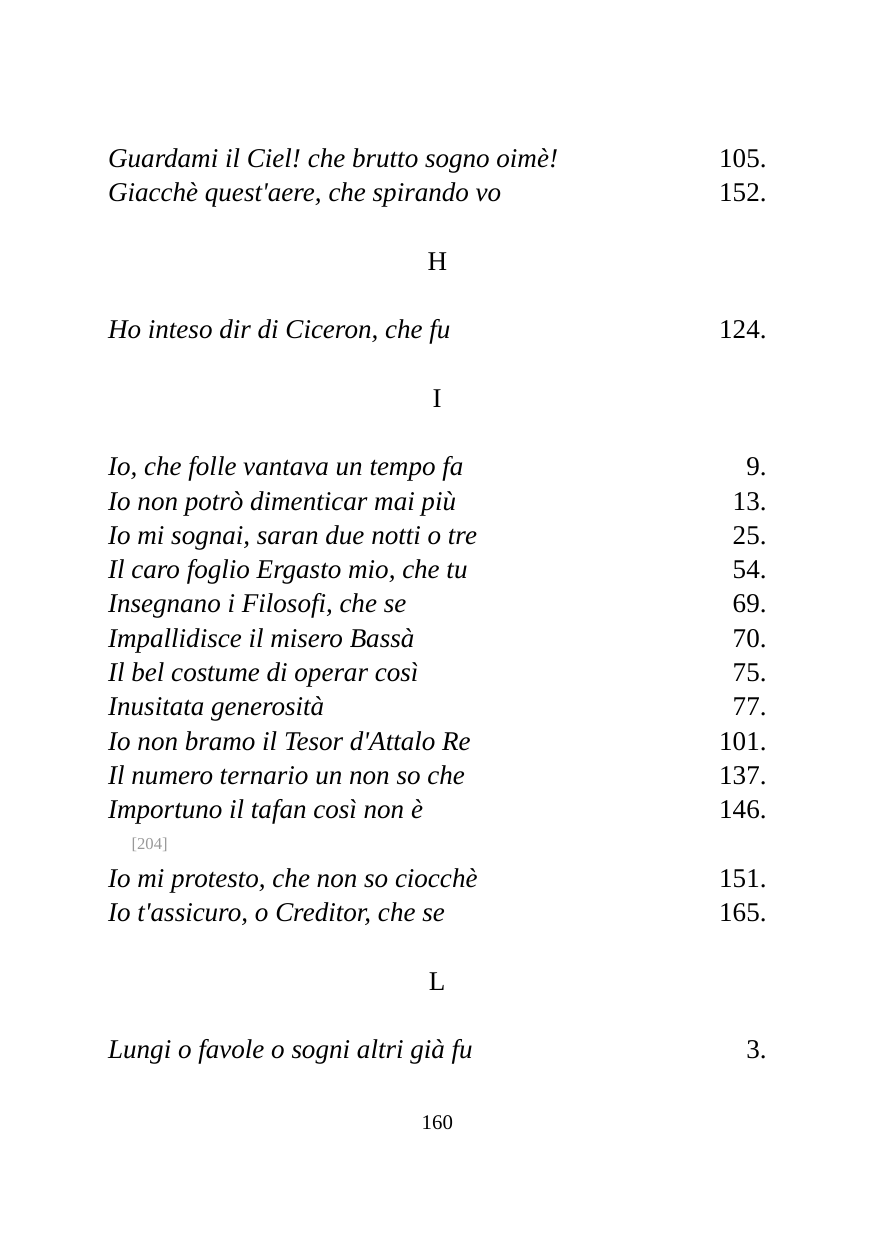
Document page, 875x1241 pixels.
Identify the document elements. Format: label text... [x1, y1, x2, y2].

table_cell Giacchè quest'aere, che spirando vo [106, 175, 680, 209]
table_cell Importuno il tafan così non è [106, 792, 680, 826]
table_cell [106, 346, 680, 380]
table_cell [680, 415, 768, 449]
table_cell I [106, 380, 768, 415]
table_cell [106, 415, 680, 449]
table_cell [106, 278, 680, 312]
table_cell Lungi o favole o sogni altri già fu [106, 1032, 680, 1066]
table_cell Io, che folle vantava un tempo fa [106, 449, 680, 483]
table_cell [106, 929, 680, 963]
table_cell 101. [680, 723, 768, 757]
table_cell [680, 346, 768, 380]
table_cell [106, 106, 680, 141]
table_cell [680, 997, 768, 1032]
table_cell 137. [680, 758, 768, 792]
table_cell Io mi protesto, che non so ciocchè [106, 860, 680, 894]
table_cell 54. [680, 552, 768, 586]
table_cell 69. [680, 586, 768, 620]
table_cell [106, 997, 680, 1032]
table_cell Io mi sognai, saran due notti o tre [106, 518, 680, 552]
table_cell 75. [680, 655, 768, 689]
table_cell H [106, 243, 768, 278]
table_cell 70. [680, 620, 768, 654]
table_cell 25. [680, 518, 768, 552]
table_cell Insegnano i Filosofi, che se [106, 586, 680, 620]
table_cell [680, 929, 768, 963]
table_cell Ho inteso dir di Ciceron, che fu [106, 312, 680, 346]
table_cell [680, 106, 768, 141]
table_cell Inusitata generosità [106, 689, 680, 723]
table_cell [680, 278, 768, 312]
table_cell Il caro foglio Ergasto mio, che tu [106, 552, 680, 586]
table_cell 146. [680, 792, 768, 826]
table_cell Il bel costume di operar così [106, 655, 680, 689]
table_cell Io non bramo il Tesor d'Attalo Re [106, 723, 680, 757]
table_cell [106, 209, 680, 243]
table_cell Io non potrò dimenticar mai più [106, 483, 680, 517]
table_cell 165. [680, 895, 768, 929]
table_cell [680, 209, 768, 243]
table_cell L [106, 963, 768, 997]
table_cell 13. [680, 483, 768, 517]
table_cell 124. [680, 312, 768, 346]
table_cell 3. [680, 1032, 768, 1066]
table_cell Guardami il Ciel! che brutto sogno oimè! [106, 141, 680, 175]
table_cell [680, 826, 768, 860]
table_cell 9. [680, 449, 768, 483]
table_cell Impallidisce il misero Bassà [106, 620, 680, 654]
table_cell 152. [680, 175, 768, 209]
table_cell Io t'assicuro, o Creditor, che se [106, 895, 680, 929]
table_cell 105. [680, 141, 768, 175]
table_cell 151. [680, 860, 768, 894]
table_cell 77. [680, 689, 768, 723]
table_cell Il numero ternario un non so che [106, 758, 680, 792]
table_cell [204] [106, 826, 680, 860]
